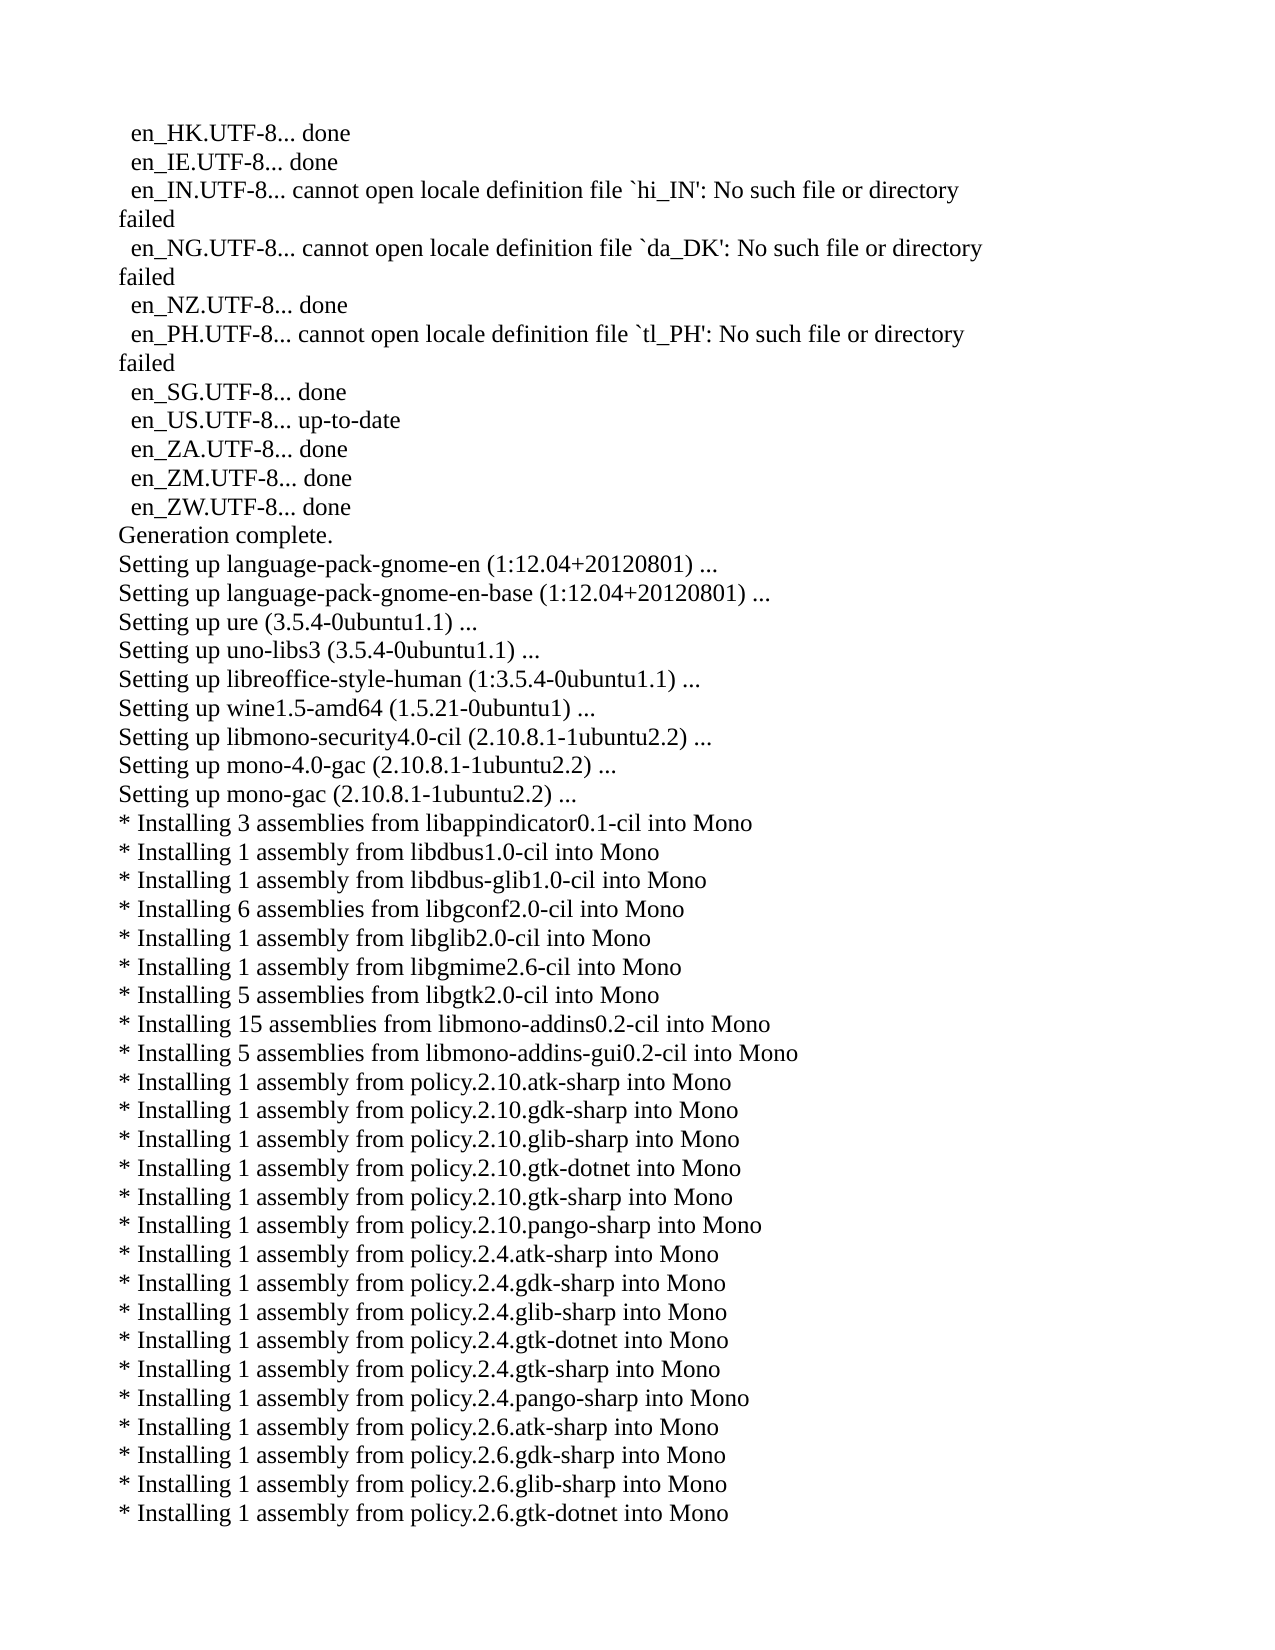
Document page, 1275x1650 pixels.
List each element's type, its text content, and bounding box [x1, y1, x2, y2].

text en_SG.UTF-8... done [118, 377, 1157, 406]
text * Installing 1 assembly from libdbus-glib1.0-cil into Mono [118, 866, 1157, 894]
text * Installing 1 assembly from policy.2.4.atk-sharp into Mono [118, 1239, 1157, 1268]
text Setting up mono-gac (2.10.8.1-1ubuntu2.2) ... [118, 779, 1157, 808]
text failed [118, 262, 1157, 291]
text failed [118, 348, 1157, 377]
text * Installing 1 assembly from policy.2.4.gtk-sharp into Mono [118, 1354, 1157, 1383]
text * Installing 1 assembly from policy.2.10.pango-sharp into Mono [118, 1211, 1157, 1239]
text * Installing 1 assembly from policy.2.10.gtk-dotnet into Mono [118, 1153, 1157, 1182]
text * Installing 5 assemblies from libmono-addins-gui0.2-cil into Mono [118, 1038, 1157, 1067]
text * Installing 1 assembly from policy.2.6.glib-sharp into Mono [118, 1469, 1157, 1498]
text Setting up libreoffice-style-human (1:3.5.4-0ubuntu1.1) ... [118, 664, 1157, 693]
text en_PH.UTF-8... cannot open locale definition file `tl_PH': No such file or directory [118, 319, 1157, 348]
text Setting up libmono-security4.0-cil (2.10.8.1-1ubuntu2.2) ... [118, 722, 1157, 751]
text * Installing 1 assembly from policy.2.10.gtk-sharp into Mono [118, 1182, 1157, 1211]
text Setting up language-pack-gnome-en-base (1:12.04+20120801) ... [118, 578, 1157, 607]
text * Installing 1 assembly from policy.2.4.gdk-sharp into Mono [118, 1268, 1157, 1297]
text Setting up ure (3.5.4-0ubuntu1.1) ... [118, 607, 1157, 636]
text * Installing 5 assemblies from libgtk2.0-cil into Mono [118, 981, 1157, 1009]
text failed [118, 204, 1157, 233]
text Generation complete. [118, 521, 1157, 549]
text en_US.UTF-8... up-to-date [118, 406, 1157, 434]
text * Installing 1 assembly from policy.2.10.glib-sharp into Mono [118, 1124, 1157, 1153]
text * Installing 1 assembly from policy.2.10.gdk-sharp into Mono [118, 1096, 1157, 1124]
text * Installing 1 assembly from policy.2.6.atk-sharp into Mono [118, 1412, 1157, 1441]
text * Installing 1 assembly from policy.2.6.gtk-dotnet into Mono [118, 1498, 1157, 1527]
text * Installing 1 assembly from policy.2.4.pango-sharp into Mono [118, 1383, 1157, 1412]
text Setting up wine1.5-amd64 (1.5.21-0ubuntu1) ... [118, 693, 1157, 722]
text Setting up mono-4.0-gac (2.10.8.1-1ubuntu2.2) ... [118, 751, 1157, 779]
text en_NZ.UTF-8... done [118, 291, 1157, 319]
text * Installing 3 assemblies from libappindicator0.1-cil into Mono [118, 808, 1157, 837]
text Setting up language-pack-gnome-en (1:12.04+20120801) ... [118, 549, 1157, 578]
text * Installing 1 assembly from policy.2.10.atk-sharp into Mono [118, 1067, 1157, 1096]
text * Installing 1 assembly from libglib2.0-cil into Mono [118, 923, 1157, 952]
text en_ZA.UTF-8... done [118, 434, 1157, 463]
text en_IN.UTF-8... cannot open locale definition file `hi_IN': No such file or directory [118, 176, 1157, 204]
text * Installing 1 assembly from policy.2.6.gdk-sharp into Mono [118, 1441, 1157, 1469]
text * Installing 1 assembly from policy.2.4.gtk-dotnet into Mono [118, 1326, 1157, 1354]
text * Installing 1 assembly from libgmime2.6-cil into Mono [118, 952, 1157, 981]
text en_IE.UTF-8... done [118, 147, 1157, 176]
text * Installing 1 assembly from policy.2.4.glib-sharp into Mono [118, 1297, 1157, 1326]
text en_HK.UTF-8... done [118, 118, 1157, 147]
text Setting up uno-libs3 (3.5.4-0ubuntu1.1) ... [118, 636, 1157, 664]
text en_NG.UTF-8... cannot open locale definition file `da_DK': No such file or directory [118, 233, 1157, 262]
text * Installing 1 assembly from libdbus1.0-cil into Mono [118, 837, 1157, 866]
text * Installing 6 assemblies from libgconf2.0-cil into Mono [118, 894, 1157, 923]
text * Installing 15 assemblies from libmono-addins0.2-cil into Mono [118, 1009, 1157, 1038]
text en_ZW.UTF-8... done [118, 492, 1157, 521]
text en_ZM.UTF-8... done [118, 463, 1157, 492]
